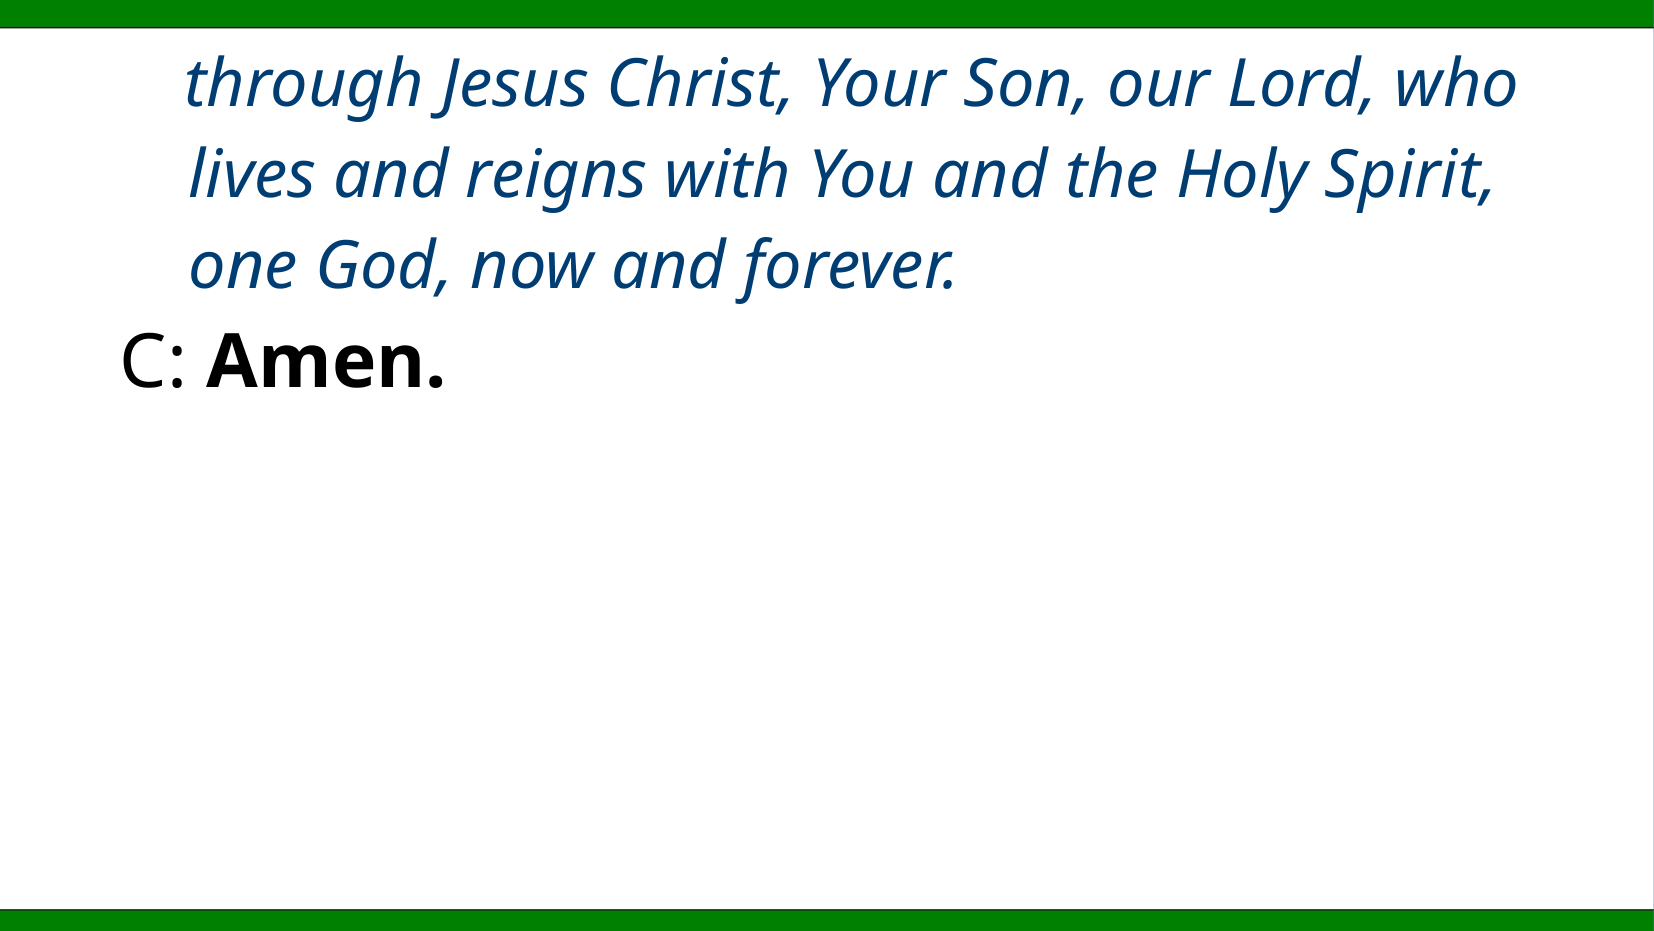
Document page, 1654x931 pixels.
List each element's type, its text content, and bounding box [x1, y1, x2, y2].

text_box through Jesus Christ, Your Son, our Lord, who lives and reigns with You and the Holy Spirit, one God, now and forever. C: Amen. [105, 27, 1561, 411]
picture [0, 0, 1654, 931]
